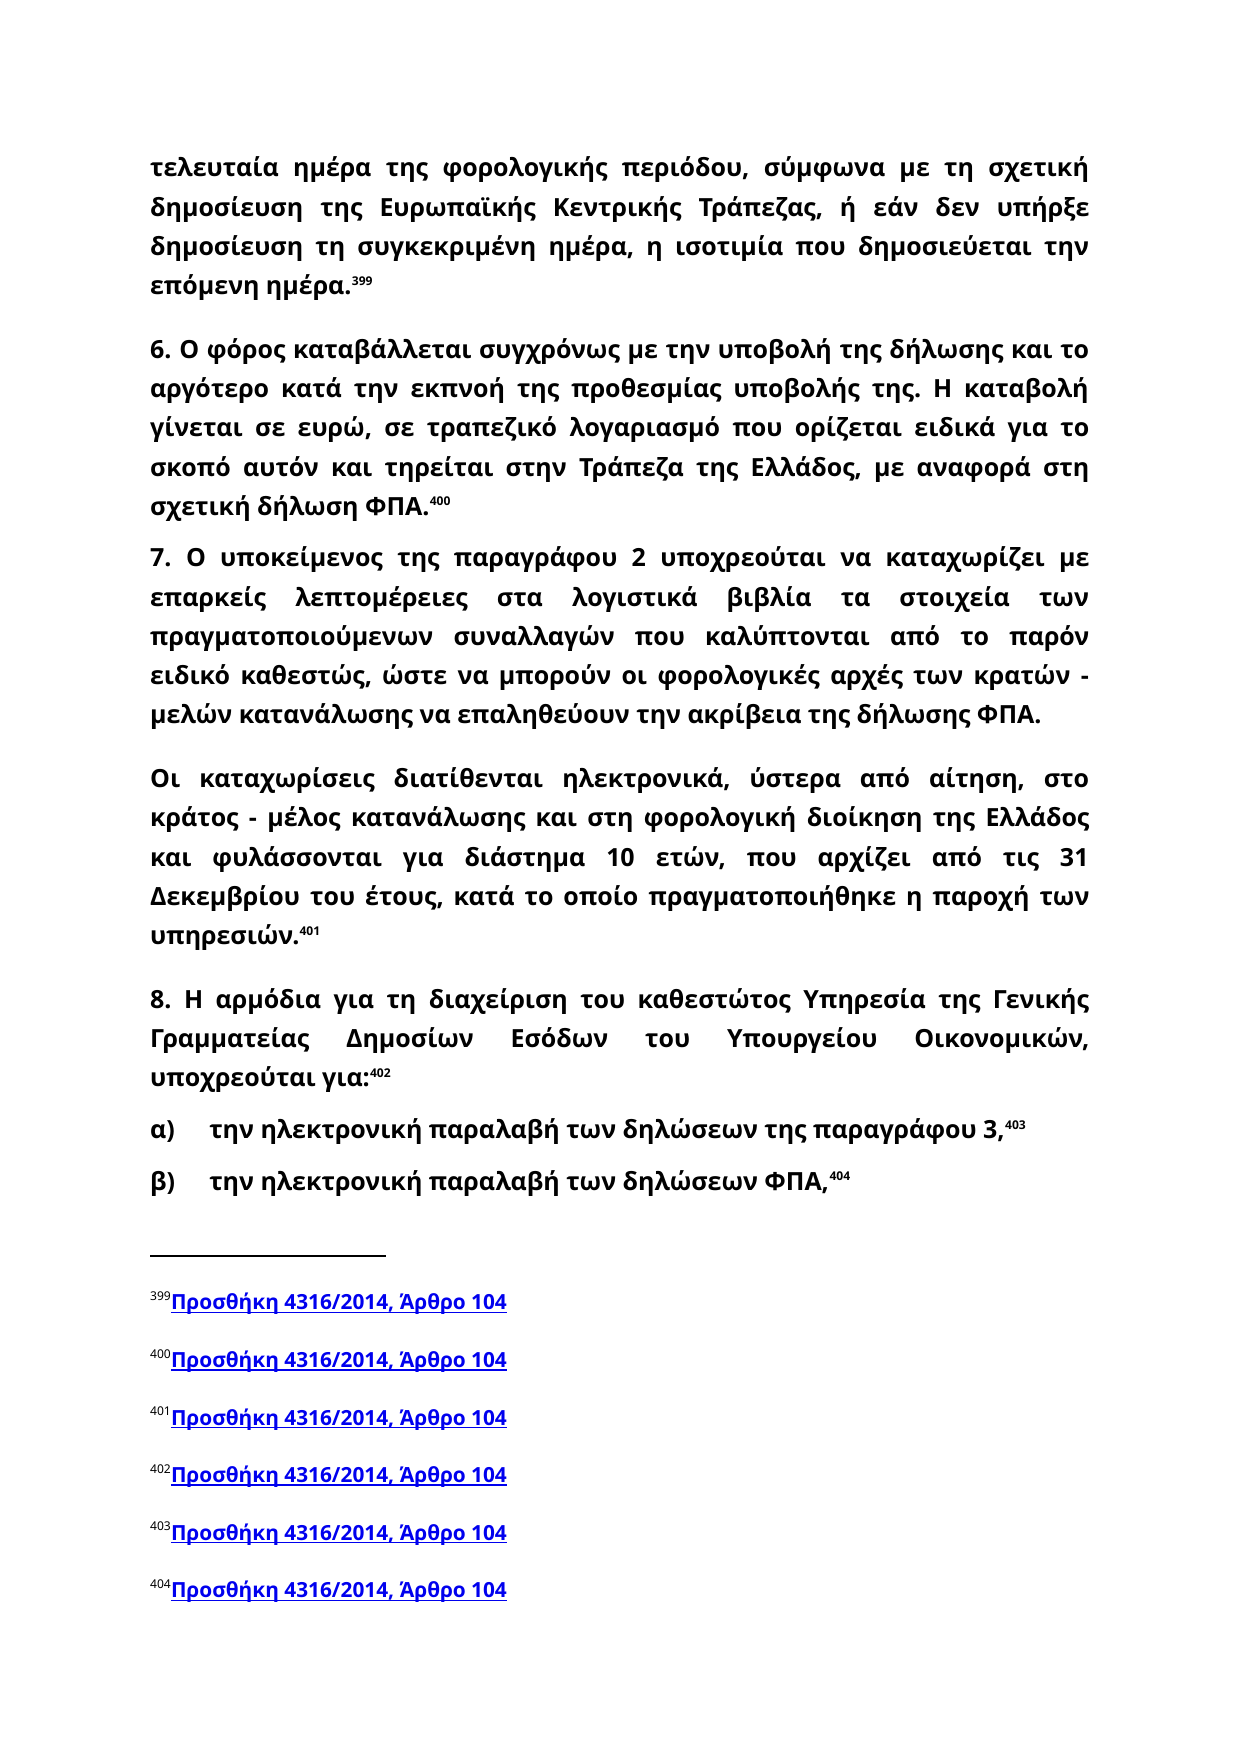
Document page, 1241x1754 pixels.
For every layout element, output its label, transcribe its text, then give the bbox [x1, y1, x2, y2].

list β) την ηλεκτρονική παραλαβή των δηλώσεων ΦΠΑ, [150, 1163, 1090, 1197]
text 8. Η αρμόδια για τη διαχείριση του καθεστώτος Υπηρεσία της Γενικής Γραμματείας Δημοσίων Εσόδων του Υπουργείου Οικονομικών, υποχρεούται για: [150, 982, 1090, 1094]
text 6. Ο φόρος καταβάλλεται συγχρόνως με την υποβολή της δήλωσης και το αργότερο κατά την εκπνοή της προθεσμίας υποβολής της. Η καταβολή γίνεται σε ευρώ, σε τραπεζικό λογαριασμό που ορίζεται ειδικά για το σκοπό αυτόν και τηρείται στην Τράπεζα της Ελλάδος, με αναφορά στη σχετική δήλωση ΦΠΑ. [150, 332, 1090, 522]
text 7. Ο υποκείμενος της παραγράφου 2 υποχρεούται να καταχωρίζει με επαρκείς λεπτομέρειες στα λογιστικά βιβλία τα στοιχεία των πραγματοποιούμενων συναλλαγών που καλύπτονται από το παρόν ειδικό καθεστώς, ώστε να μπορούν οι φορολογικές αρχές των κρατών - μελών κατανάλωσης να επαληθεύουν την ακρίβεια της δήλωσης ΦΠΑ. [150, 540, 1090, 731]
text Οι καταχωρίσεις διατίθενται ηλεκτρονικά, ύστερα από αίτηση, στο κράτος - μέλος κατανάλωσης και στη φορολογική διοίκηση της Ελλάδος και φυλάσσονται για διάστημα 10 ετών, που αρχίζει από τις 31 Δεκεμβρίου του έτους, κατά το οποίο πραγματοποιήθηκε η παροχή των υπηρεσιών. [150, 761, 1090, 952]
text τελευταία ημέρα της φορολογικής περιόδου, σύμφωνα με τη σχετική δημοσίευση της Ευρωπαϊκής Κεντρικής Τράπεζας, ή εάν δεν υπήρξε δημοσίευση τη συγκεκριμένη ημέρα, η ισοτιμία που δημοσιεύεται την επόμενη ημέρα. [150, 150, 1090, 302]
list α) την ηλεκτρονική παραλαβή των δηλώσεων της παραγράφου 3, [150, 1112, 1090, 1146]
text Προσθήκη 4316/2014, Άρθρο 104 [150, 1460, 1090, 1489]
text Προσθήκη 4316/2014, Άρθρο 104 [150, 1403, 1090, 1431]
text Προσθήκη 4316/2014, Άρθρο 104 [150, 1576, 1090, 1604]
text Προσθήκη 4316/2014, Άρθρο 104 [150, 1287, 1090, 1316]
text Προσθήκη 4316/2014, Άρθρο 104 [150, 1345, 1090, 1373]
text Προσθήκη 4316/2014, Άρθρο 104 [150, 1518, 1090, 1546]
